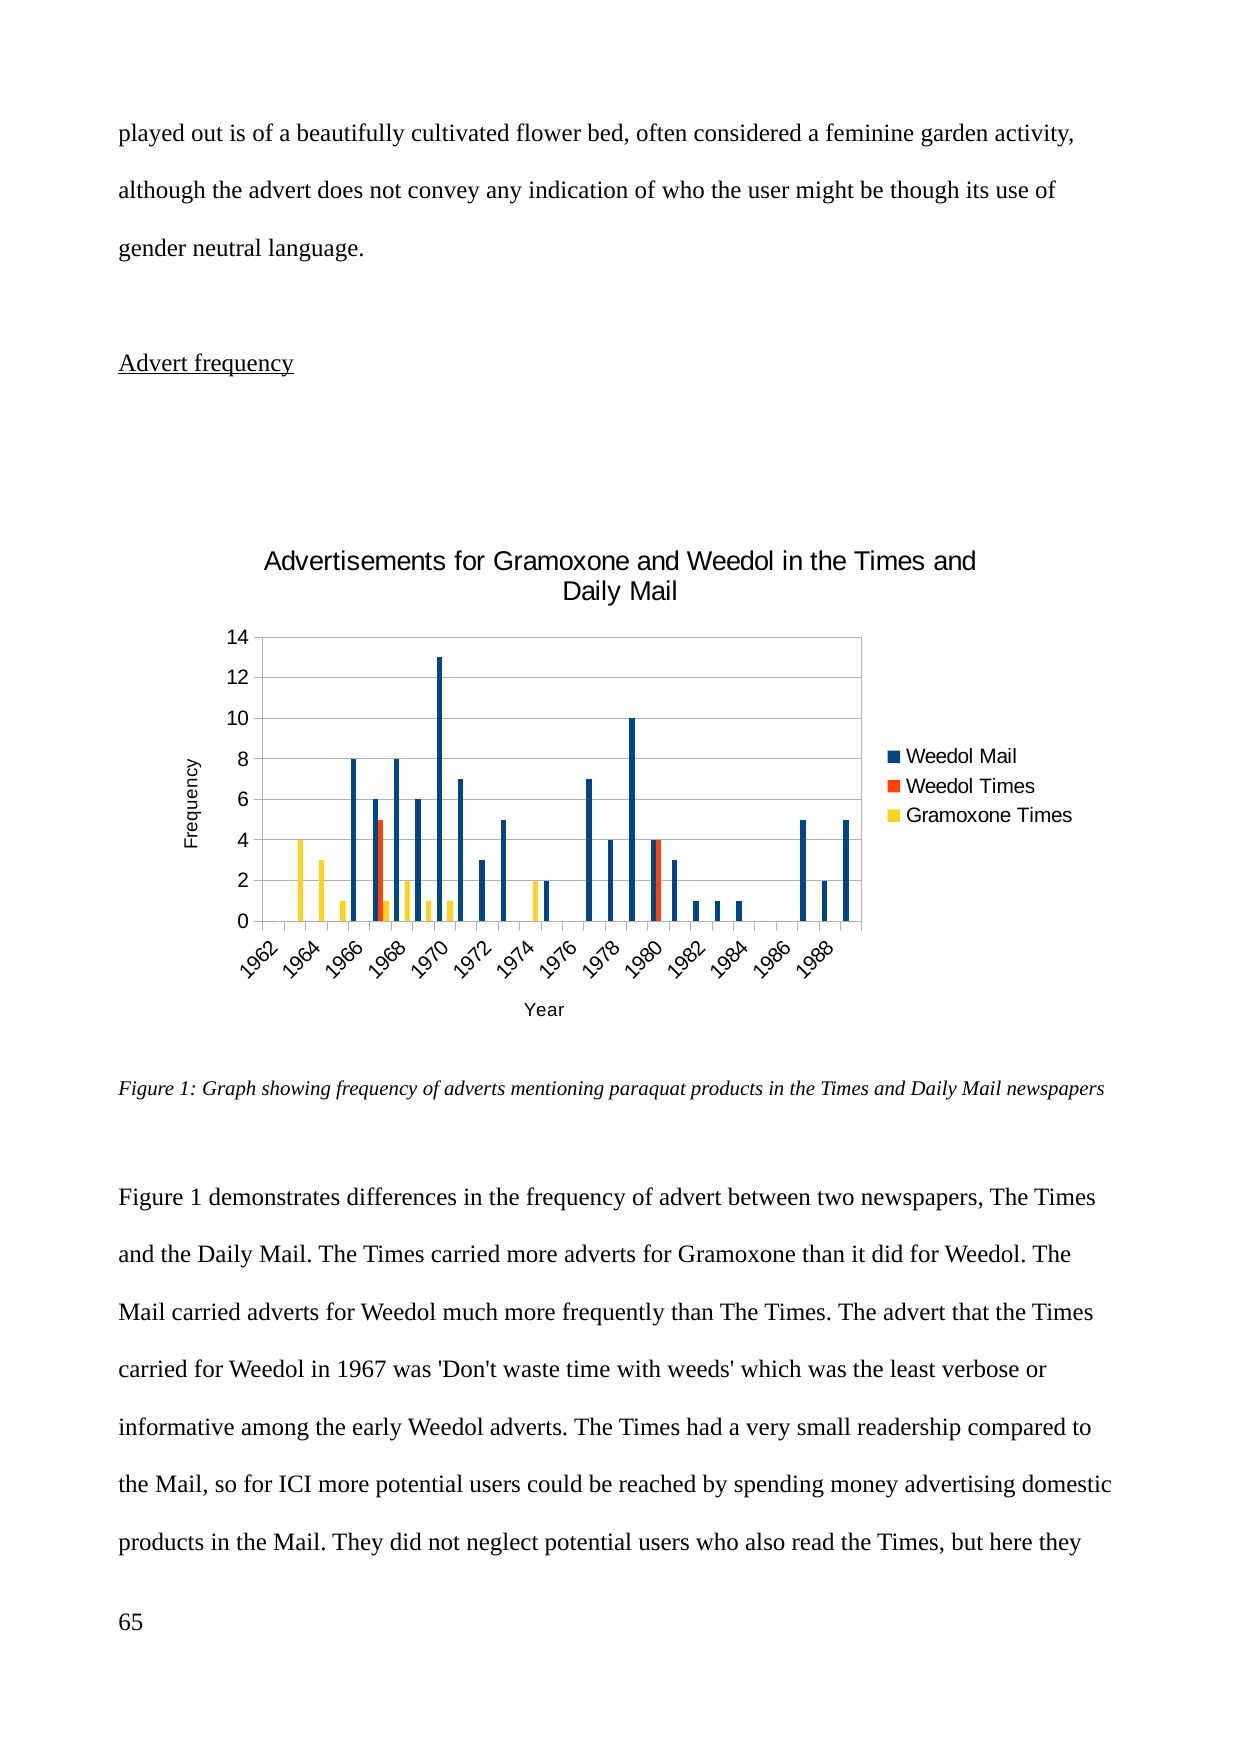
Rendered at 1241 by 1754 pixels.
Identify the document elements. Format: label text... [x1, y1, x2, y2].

text Advert frequency [118, 348, 1122, 377]
text Figure 1 demonstrates differences in the frequency of advert between two newspapers, The Times and the Daily Mail. The Times carried more adverts for Gramoxone than it did for Weedol. The Mail carried adverts for Weedol much more frequently than The Times. The advert that the Times carried for Weedol in 1967 was 'Don't waste time with weeds' which was the least verbose or informative among the early Weedol adverts. The Times had a very small readership compared to the Mail, so for ICI more potential users could be reached by spending money advertising domestic products in the Mail. They did not neglect potential users who also read the Times, but here they [118, 1182, 1122, 1556]
text played out is of a beautifully cultivated flower bed, often considered a feminine garden activity, although the advert does not convey any indication of who the user might be though its use of gender neutral language. [118, 118, 1122, 262]
text Figure 1: Graph showing frequency of adverts mentioning paraquat products in the Times and Daily Mail newspapers [118, 521, 1122, 1100]
